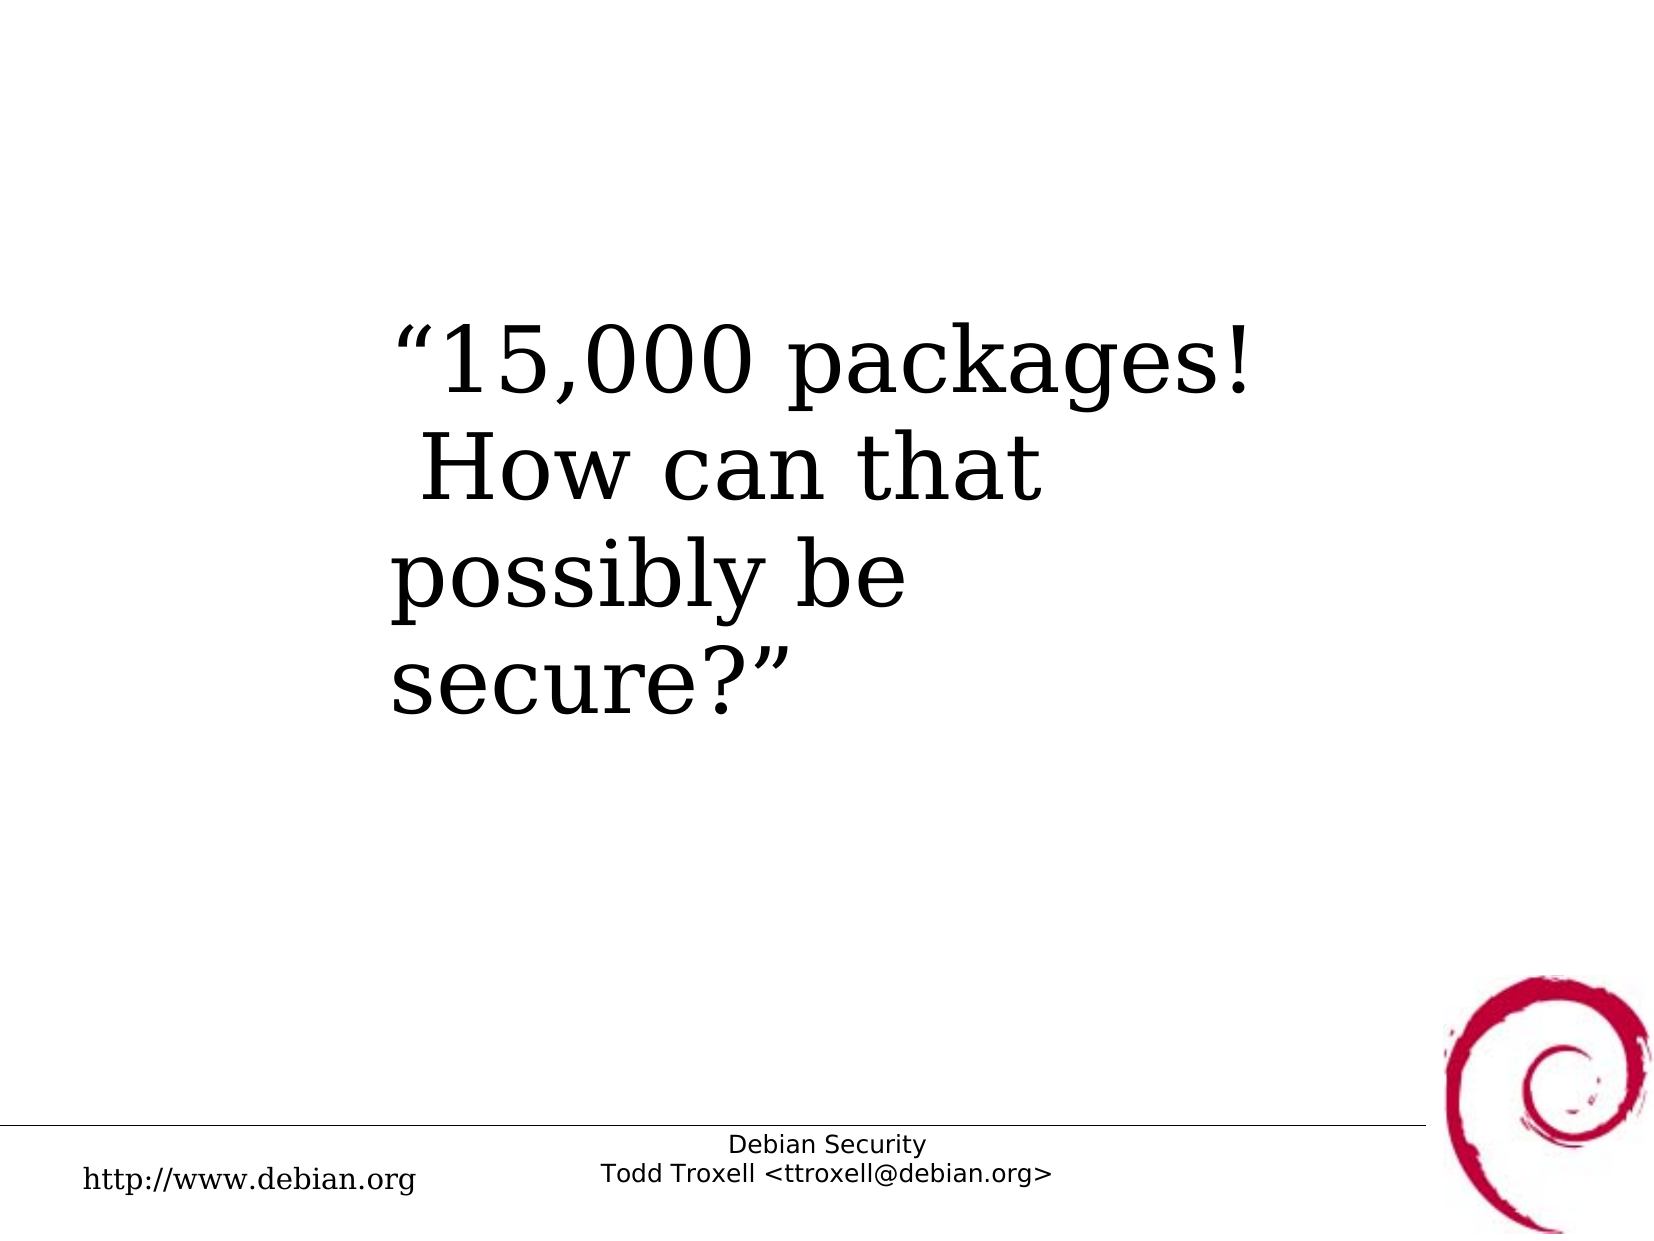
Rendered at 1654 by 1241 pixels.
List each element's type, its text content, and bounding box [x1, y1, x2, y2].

text_box “15,000 packages! How can that possibly be secure?” [375, 300, 1276, 743]
picture [1443, 975, 1654, 1234]
